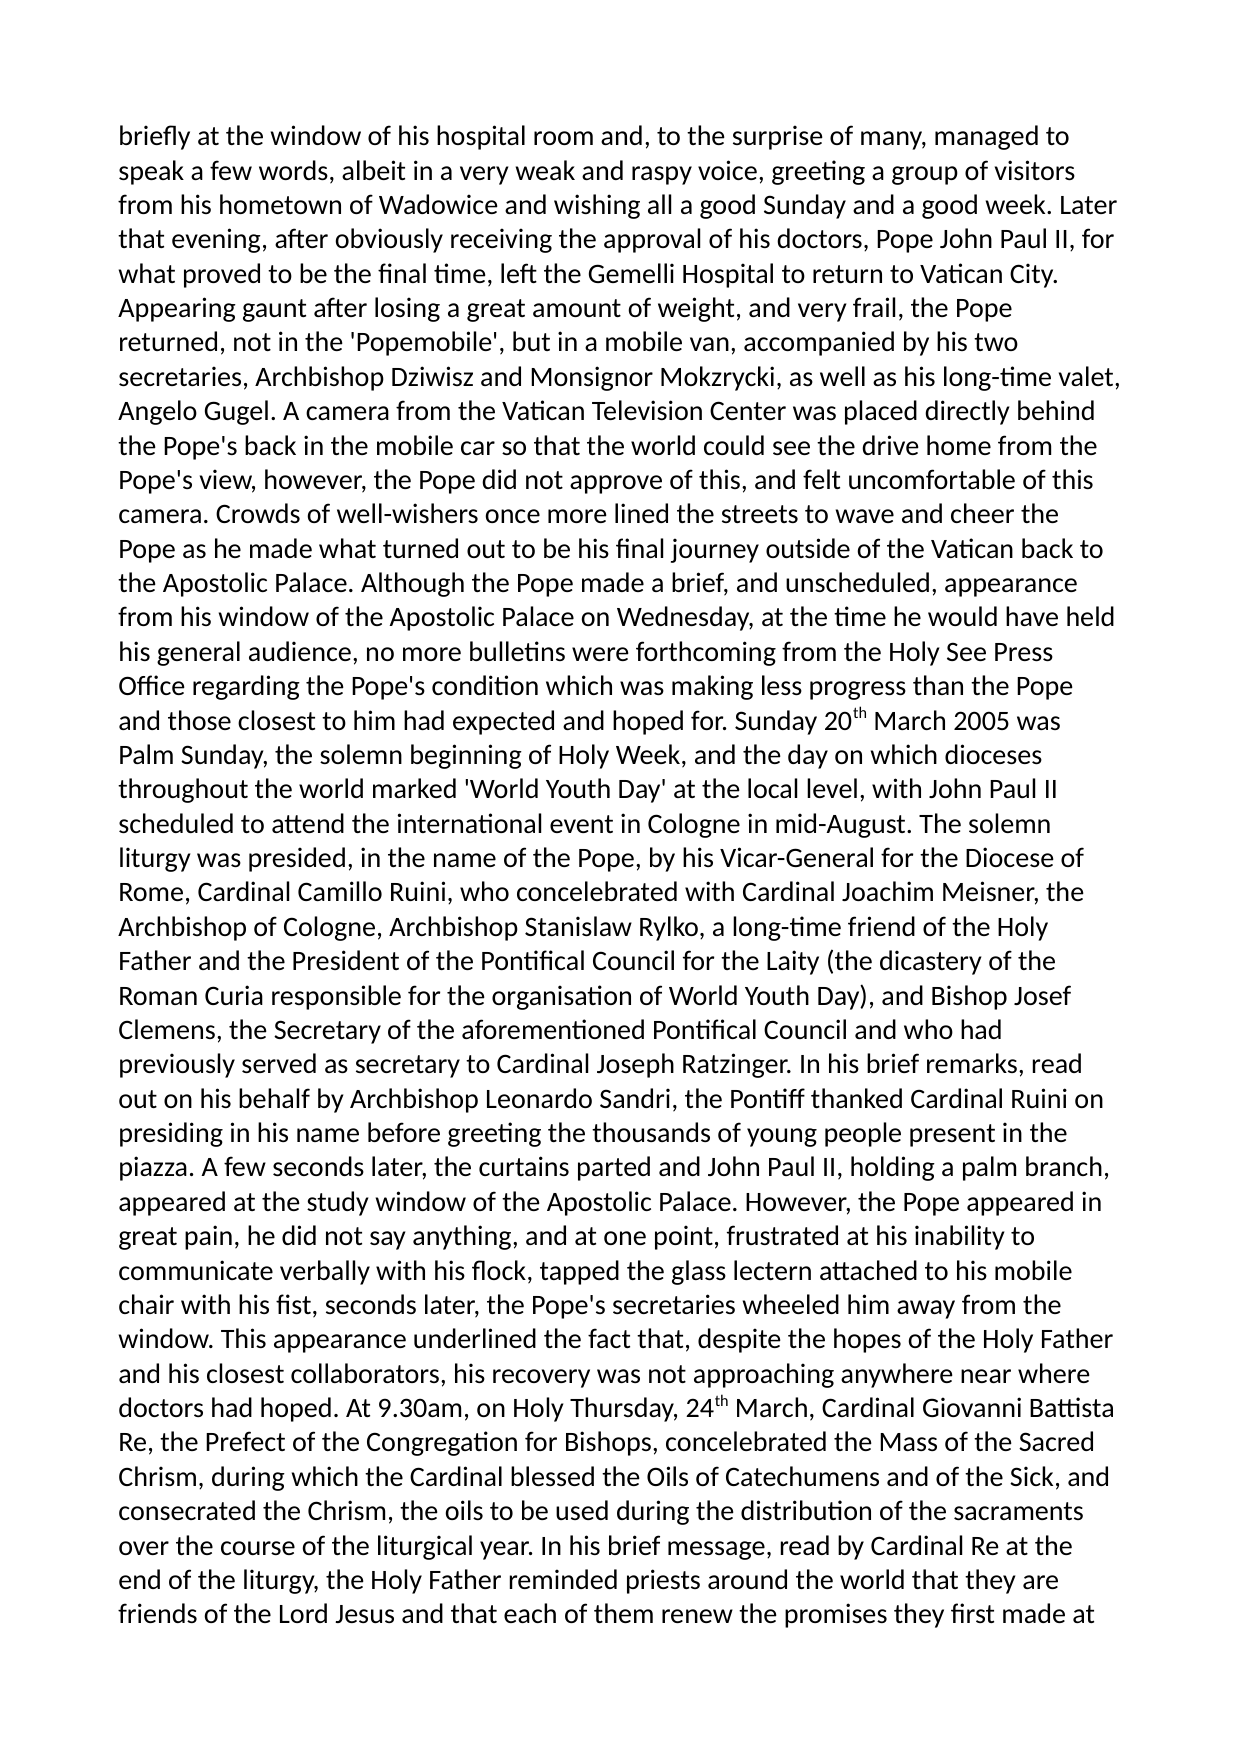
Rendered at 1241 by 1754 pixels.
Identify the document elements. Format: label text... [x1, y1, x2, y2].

text briefly at the window of his hospital room and, to the surprise of many, managed to speak a few words, albeit in a very weak and raspy voice, greeting a group of visitors from his hometown of Wadowice and wishing all a good Sunday and a good week. Later that evening, after obviously receiving the approval of his doctors, Pope John Paul II, for what proved to be the final time, left the Gemelli Hospital to return to Vatican City. Appearing gaunt after losing a great amount of weight, and very frail, the Pope returned, not in the 'Popemobile', but in a mobile van, accompanied by his two secretaries, Archbishop Dziwisz and Monsignor Mokzrycki, as well as his long-time valet, Angelo Gugel. A camera from the Vatican Television Center was placed directly behind the Pope's back in the mobile car so that the world could see the drive home from the Pope's view, however, the Pope did not approve of this, and felt uncomfortable of this camera. Crowds of well-wishers once more lined the streets to wave and cheer the Pope as he made what turned out to be his final journey outside of the Vatican back to the Apostolic Palace. Although the Pope made a brief, and unscheduled, appearance from his window of the Apostolic Palace on Wednesday, at the time he would have held his general audience, no more bulletins were forthcoming from the Holy See Press Office regarding the Pope's condition which was making less progress than the Pope and those closest to him had expected and hoped for. Sunday 20th March 2005 was Palm Sunday, the solemn beginning of Holy Week, and the day on which dioceses throughout the world marked 'World Youth Day' at the local level, with John Paul II scheduled to attend the international event in Cologne in mid-August. The solemn liturgy was presided, in the name of the Pope, by his Vicar-General for the Diocese of Rome, Cardinal Camillo Ruini, who concelebrated with Cardinal Joachim Meisner, the Archbishop of Cologne, Archbishop Stanislaw Rylko, a long-time friend of the Holy Father and the President of the Pontifical Council for the Laity (the dicastery of the Roman Curia responsible for the organisation of World Youth Day), and Bishop Josef Clemens, the Secretary of the aforementioned Pontifical Council and who had previously served as secretary to Cardinal Joseph Ratzinger. In his brief remarks, read out on his behalf by Archbishop Leonardo Sandri, the Pontiff thanked Cardinal Ruini on presiding in his name before greeting the thousands of young people present in the piazza. A few seconds later, the curtains parted and John Paul II, holding a palm branch, appeared at the study window of the Apostolic Palace. However, the Pope appeared in great pain, he did not say anything, and at one point, frustrated at his inability to communicate verbally with his flock, tapped the glass lectern attached to his mobile chair with his fist, seconds later, the Pope's secretaries wheeled him away from the window. This appearance underlined the fact that, despite the hopes of the Holy Father and his closest collaborators, his recovery was not approaching anywhere near where doctors had hoped. At 9.30am, on Holy Thursday, 24th March, Cardinal Giovanni Battista Re, the Prefect of the Congregation for Bishops, concelebrated the Mass of the Sacred Chrism, during which the Cardinal blessed the Oils of Catechumens and of the Sick, and consecrated the Chrism, the oils to be used during the distribution of the sacraments over the course of the liturgical year. In his brief message, read by Cardinal Re at the end of the liturgy, the Holy Father reminded priests around the world that they are friends of the Lord Jesus and that each of them renew the promises they first made at [118, 118, 1122, 1631]
